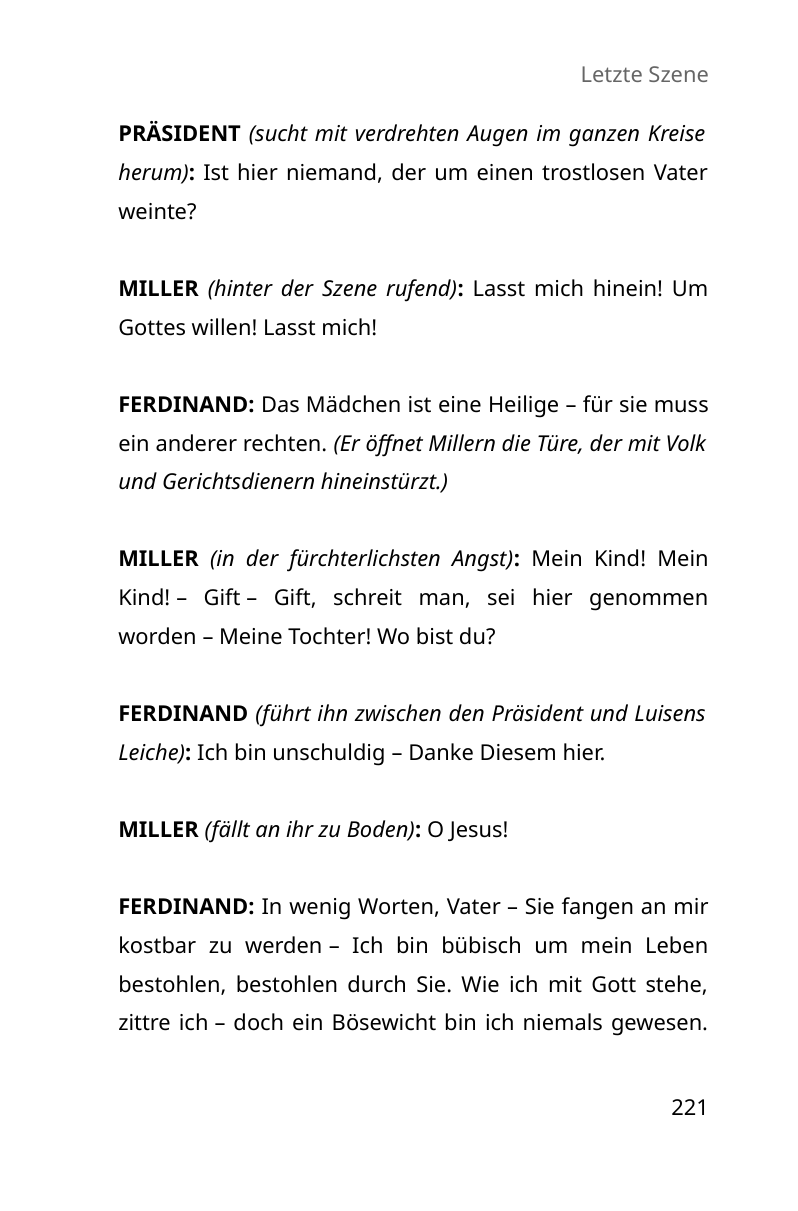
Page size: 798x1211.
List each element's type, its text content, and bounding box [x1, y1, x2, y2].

text FERDINAND: Das Mädchen ist eine Heilige – für sie muss ein anderer rechten. (Er öffnet Millern die Türe, der mit Volk und Gerichtsdienern hineinstürzt.) [118, 362, 709, 496]
text PRÄSIDENT (sucht mit verdrehten Augen im ganzen Kreise herum): Ist hier niemand, der um einen trostlosen Vater weinte? [118, 118, 709, 225]
text MILLER (hinter der Szene rufend): Lasst mich hinein! Um Gottes willen! Lasst mich! [118, 246, 709, 341]
text FERDINAND: In wenig Worten, Vater – Sie fangen an mir kostbar zu werden – Ich bin bübisch um mein Leben bestohlen, bestohlen durch Sie. Wie ich mit Gott stehe, zittre ich – doch ein Bösewicht bin ich niemals gewesen. [118, 864, 709, 1037]
text FERDINAND (führt ihn zwischen den Präsident und Luisens Leiche): Ich bin unschuldig – Danke Diesem hier. [118, 671, 709, 766]
text MILLER (fällt an ihr zu Boden): O Jesus! [118, 787, 709, 844]
text MILLER (in der fürchterlichsten Angst): Mein Kind! Mein Kind! – Gift – Gift, schreit man, sei hier genommen worden – Meine Tochter! Wo bist du? [118, 517, 709, 651]
